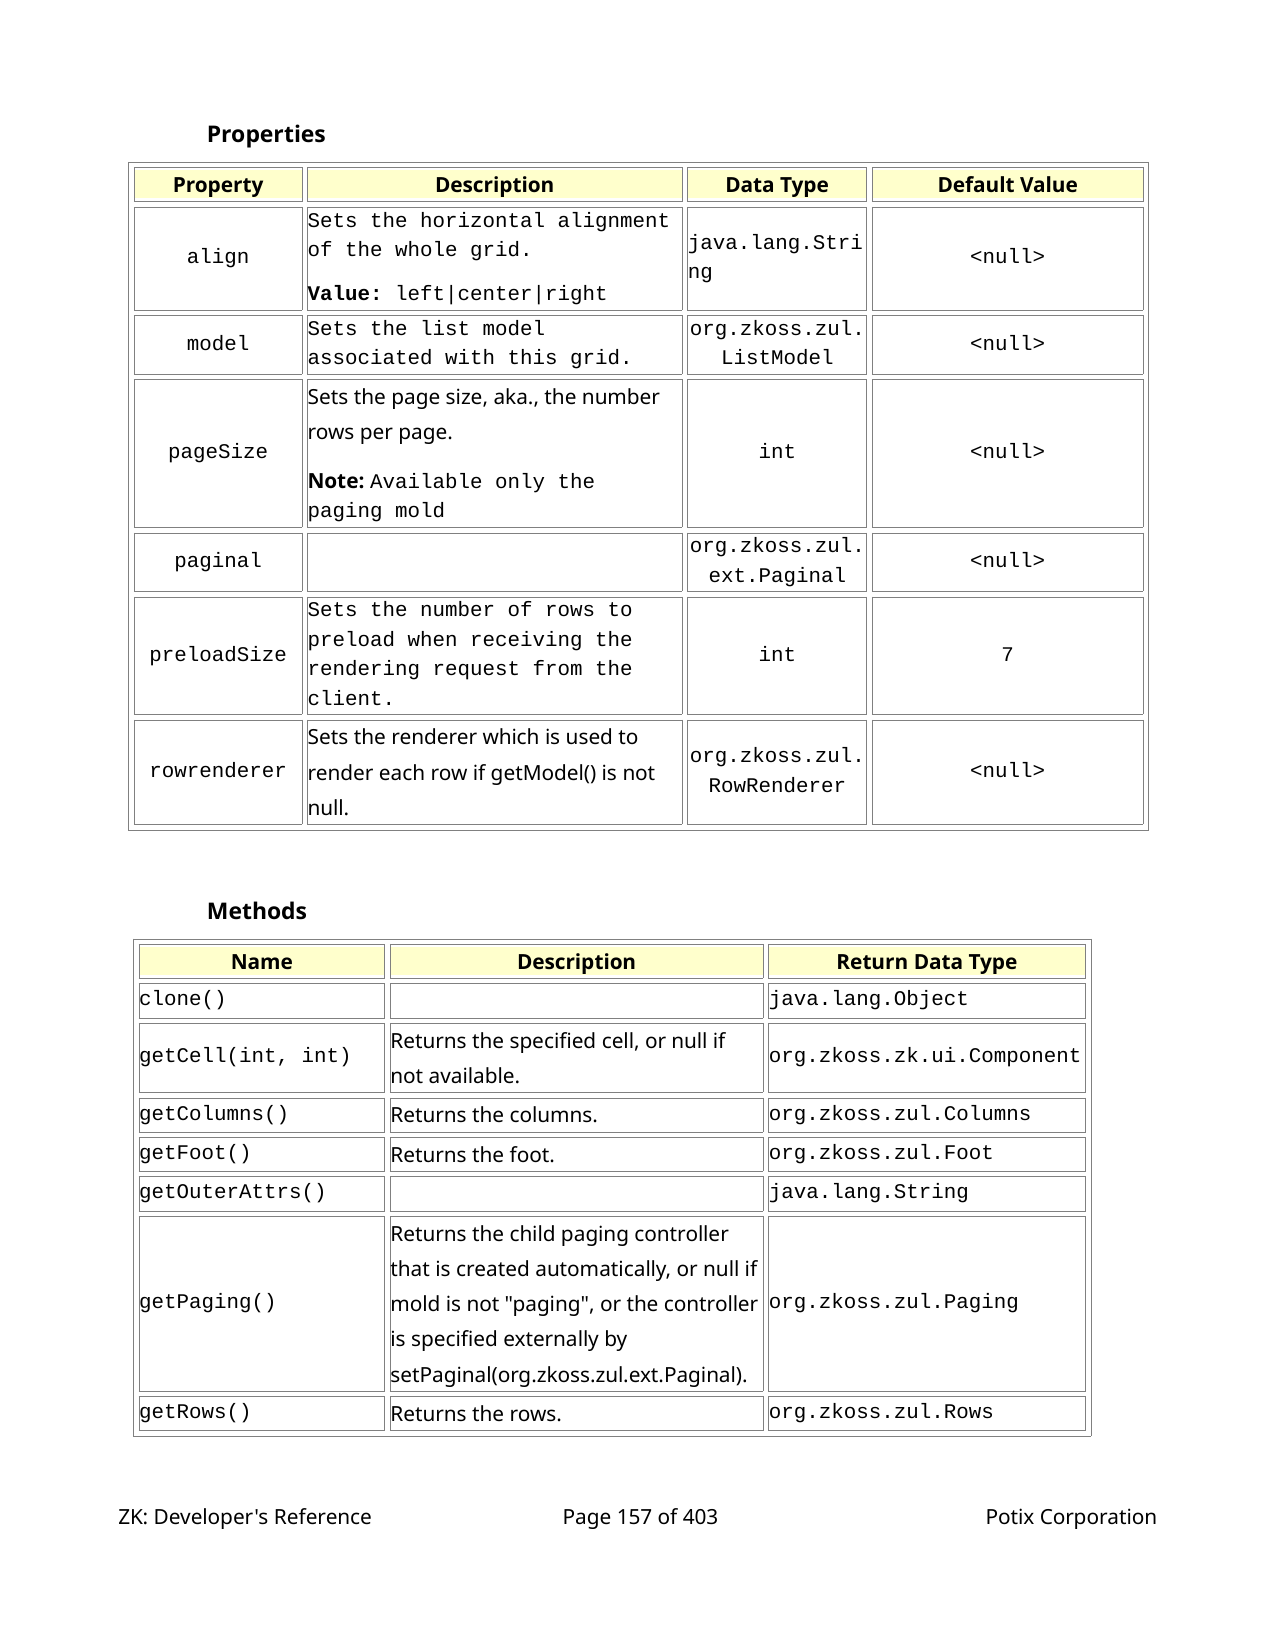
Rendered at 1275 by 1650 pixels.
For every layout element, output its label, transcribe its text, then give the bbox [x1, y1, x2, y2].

table_cell getOuterAttrs() [136, 1171, 387, 1211]
table_cell Returns the columns. [387, 1092, 766, 1132]
table_cell 7 [869, 591, 1146, 714]
table_cell Returns the foot. [387, 1132, 766, 1171]
table_cell [387, 978, 766, 1017]
table_cell java.lang.String [766, 1171, 1088, 1211]
table_cell Returns the specified cell, or null if not available. [387, 1018, 766, 1092]
table_cell org.zkoss.zul.Paging [766, 1211, 1088, 1391]
table_cell int [685, 591, 869, 714]
table_cell getPaging() [136, 1211, 387, 1391]
table_cell preloadSize [131, 591, 304, 714]
table_cell getCell(int, int) [136, 1018, 387, 1092]
table_cell model [131, 310, 304, 374]
table_cell getRows() [136, 1391, 387, 1430]
table_cell [305, 527, 685, 591]
table_cell [391, 984, 763, 1017]
table_cell int [685, 374, 869, 527]
table_cell java.lang.String [685, 201, 869, 310]
table_header Data Type [685, 163, 869, 201]
table_header Property [131, 163, 304, 201]
table_cell [308, 534, 682, 591]
table_header Default Value [869, 163, 1146, 201]
table_cell <null> [869, 527, 1146, 591]
table_header Return Data Type [766, 940, 1088, 978]
table_cell [387, 1171, 766, 1211]
table_cell Sets the page size, aka., the number rows per page. Note: Available only the paging mold [305, 374, 685, 527]
table_cell getColumns() [136, 1092, 387, 1132]
table_cell pageSize [131, 374, 304, 527]
table_cell Sets the horizontal alignment of the whole grid. Value: left|center|right [305, 201, 685, 310]
table_cell org.zkoss.zul.Columns [766, 1092, 1088, 1132]
table_cell org.zkoss.zul.Foot [766, 1132, 1088, 1171]
table_cell getFoot() [136, 1132, 387, 1171]
table_cell Sets the number of rows to preload when receiving the rendering request from the client. [305, 591, 685, 714]
table_cell paginal [131, 527, 304, 591]
table_cell Returns the child paging controller that is created automatically, or null if mold is not "paging", or the controller is specified externally by setPaginal(org.zkoss.zul.ext.Paginal). [387, 1211, 766, 1391]
table_cell rowrenderer [131, 714, 304, 824]
table_cell <null> [869, 310, 1146, 374]
table_cell align [131, 201, 304, 310]
table_cell <null> [869, 201, 1146, 310]
table_cell Sets the renderer which is used to render each row if getModel() is not null. [305, 714, 685, 824]
table_cell Sets the list model associated with this grid. [305, 310, 685, 374]
table_header Description [387, 940, 766, 978]
table_cell org.zkoss.zul.ListModel [685, 310, 869, 374]
table_cell clone() [136, 978, 387, 1017]
table_header Description [305, 163, 685, 201]
table_cell org.zkoss.zul.ext.Paginal [685, 527, 869, 591]
subtitle Methods [207, 895, 1157, 926]
table_cell org.zkoss.zul.RowRenderer [685, 714, 869, 824]
table_cell org.zkoss.zul.Rows [766, 1391, 1088, 1430]
table_cell [391, 1177, 763, 1211]
subtitle Properties [207, 118, 1157, 149]
table_cell org.zkoss.zk.ui.Component [766, 1018, 1088, 1092]
table_header Name [136, 940, 387, 978]
table_cell <null> [869, 714, 1146, 824]
table_cell java.lang.Object [766, 978, 1088, 1017]
table_cell Returns the rows. [387, 1391, 766, 1430]
table_cell <null> [869, 374, 1146, 527]
